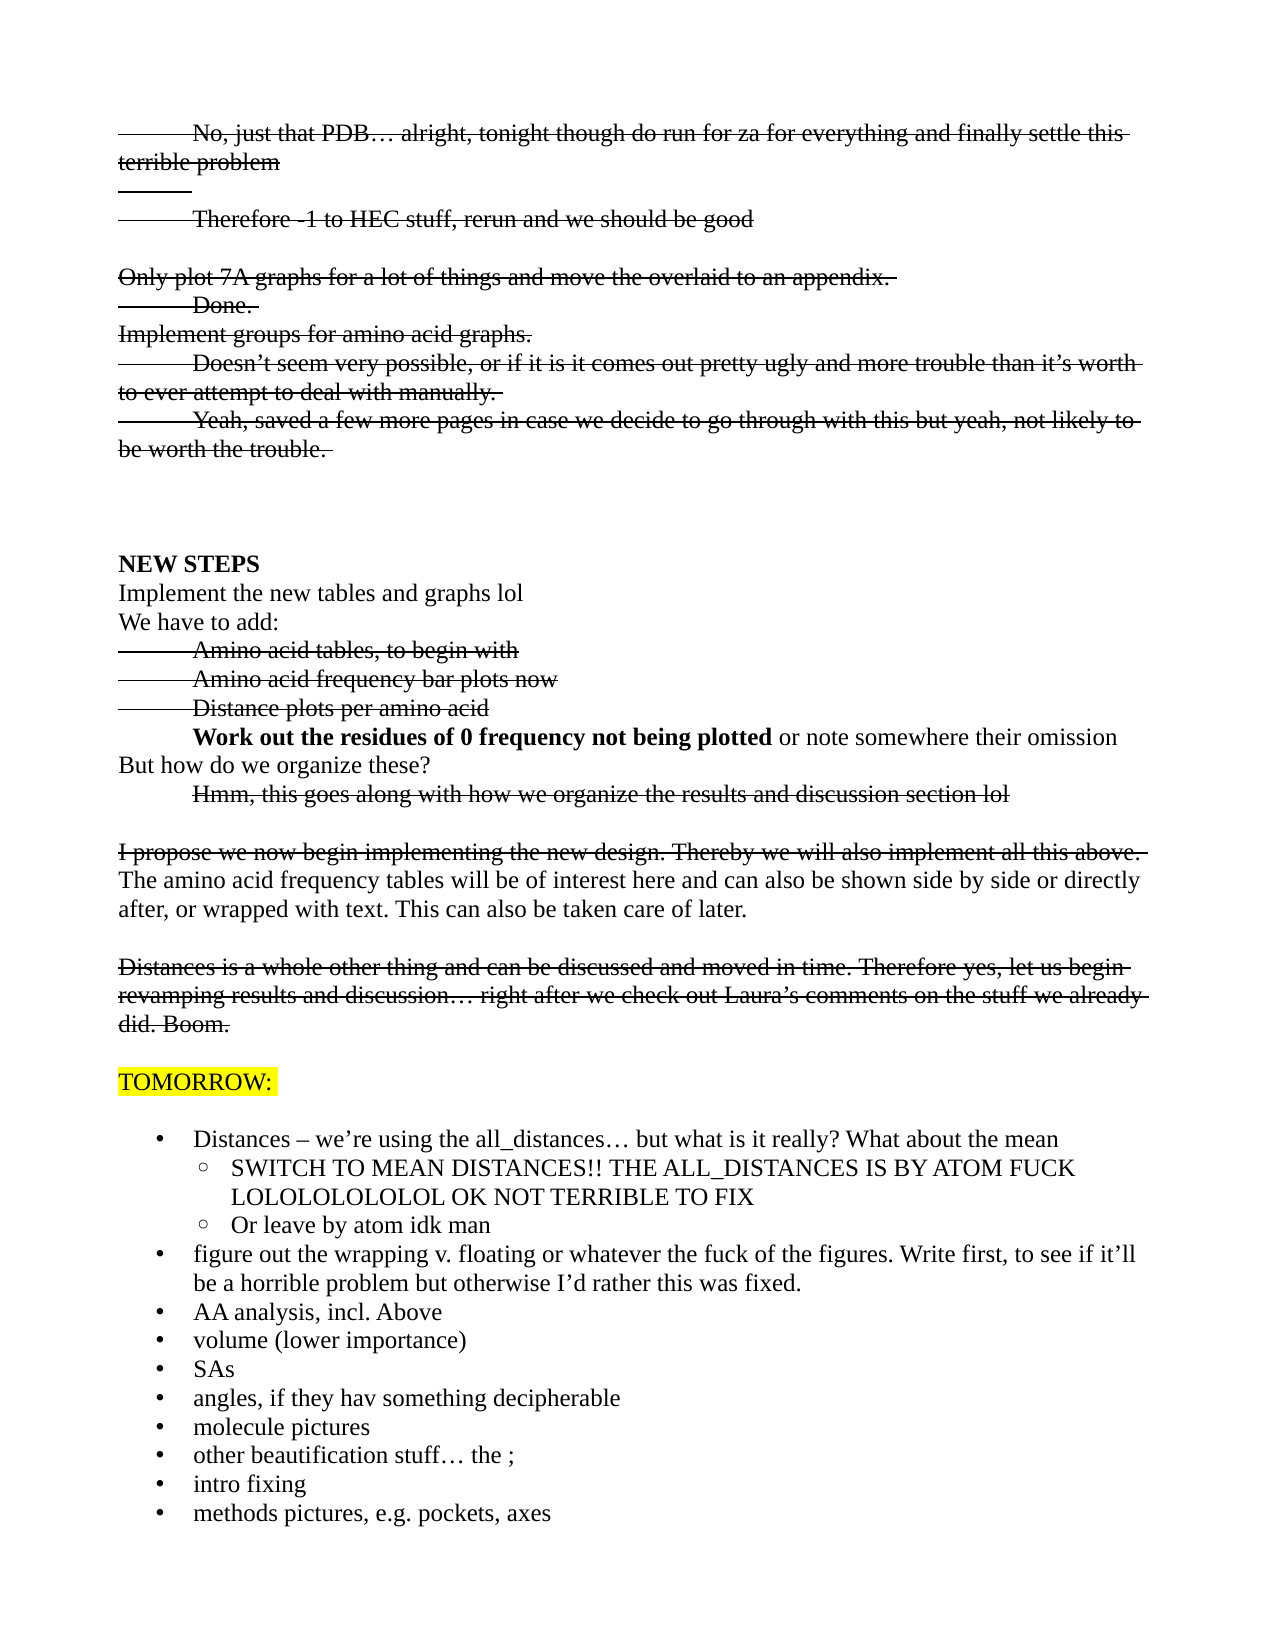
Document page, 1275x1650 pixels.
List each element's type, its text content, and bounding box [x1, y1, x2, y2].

text No, just that PDB… alright, tonight though do run for za for everything and finally settle this terrible problem [118, 118, 1157, 176]
text Yeah, saved a few more pages in case we decide to go through with this but yeah, not likely to be worth the trouble. [118, 406, 1157, 463]
text Amino acid frequency bar plots now [118, 664, 1157, 693]
list Distances – we’re using the all_distances… but what is it really? What about the mean [156, 1124, 1157, 1153]
list Or leave by atom idk man [193, 1211, 1157, 1239]
text NEW STEPS [118, 549, 1157, 578]
list figure out the wrapping v. floating or whatever the fuck of the figures. Write first, to see if it’ll be a horrible problem but otherwise I’d rather this was fixed. [156, 1239, 1157, 1297]
list methods pictures, e.g. pockets, axes [156, 1498, 1157, 1527]
list AA analysis, incl. Above [156, 1297, 1157, 1326]
text I propose we now begin implementing the new design. Thereby we will also implement all this above. The amino acid frequency tables will be of interest here and can also be shown side by side or directly after, or wrapped with text. This can also be taken care of later. [118, 837, 1157, 923]
list other beautification stuff… the ; [156, 1441, 1157, 1469]
text Therefore -1 to HEC stuff, rerun and we should be good [118, 204, 1157, 233]
text Implement the new tables and graphs lol [118, 578, 1157, 607]
text Hmm, this goes along with how we organize the results and discussion section lol [118, 779, 1157, 808]
list angles, if they hav something decipherable [156, 1383, 1157, 1412]
text We have to add: Amino acid tables, to begin with [118, 607, 1157, 664]
list SWITCH TO MEAN DISTANCES!! THE ALL_DISTANCES IS BY ATOM FUCK LOLOLOLOLOLOL OK NOT TERRIBLE TO FIX [193, 1153, 1157, 1211]
list molecule pictures [156, 1412, 1157, 1441]
text TOMORROW: [118, 1067, 1157, 1096]
text But how do we organize these? [118, 751, 1157, 779]
list volume (lower importance) [156, 1326, 1157, 1354]
list SAs [156, 1354, 1157, 1383]
text Distance plots per amino acid [118, 693, 1157, 722]
list intro fixing [156, 1469, 1157, 1498]
text Distances is a whole other thing and can be discussed and moved in time. Therefore yes, let us begin revamping results and discussion… right after we check out Laura’s comments on the stuff we already did. Boom. [118, 952, 1157, 1038]
text Doesn’t seem very possible, or if it is it comes out pretty ugly and more trouble than it’s worth to ever attempt to deal with manually. [118, 348, 1157, 406]
text Only plot 7A graphs for a lot of things and move the overlaid to an appendix. [118, 262, 1157, 291]
text Work out the residues of 0 frequency not being plotted or note somewhere their omission [118, 722, 1157, 751]
text Implement groups for amino acid graphs. [118, 319, 1157, 348]
text Done. [118, 291, 1157, 319]
